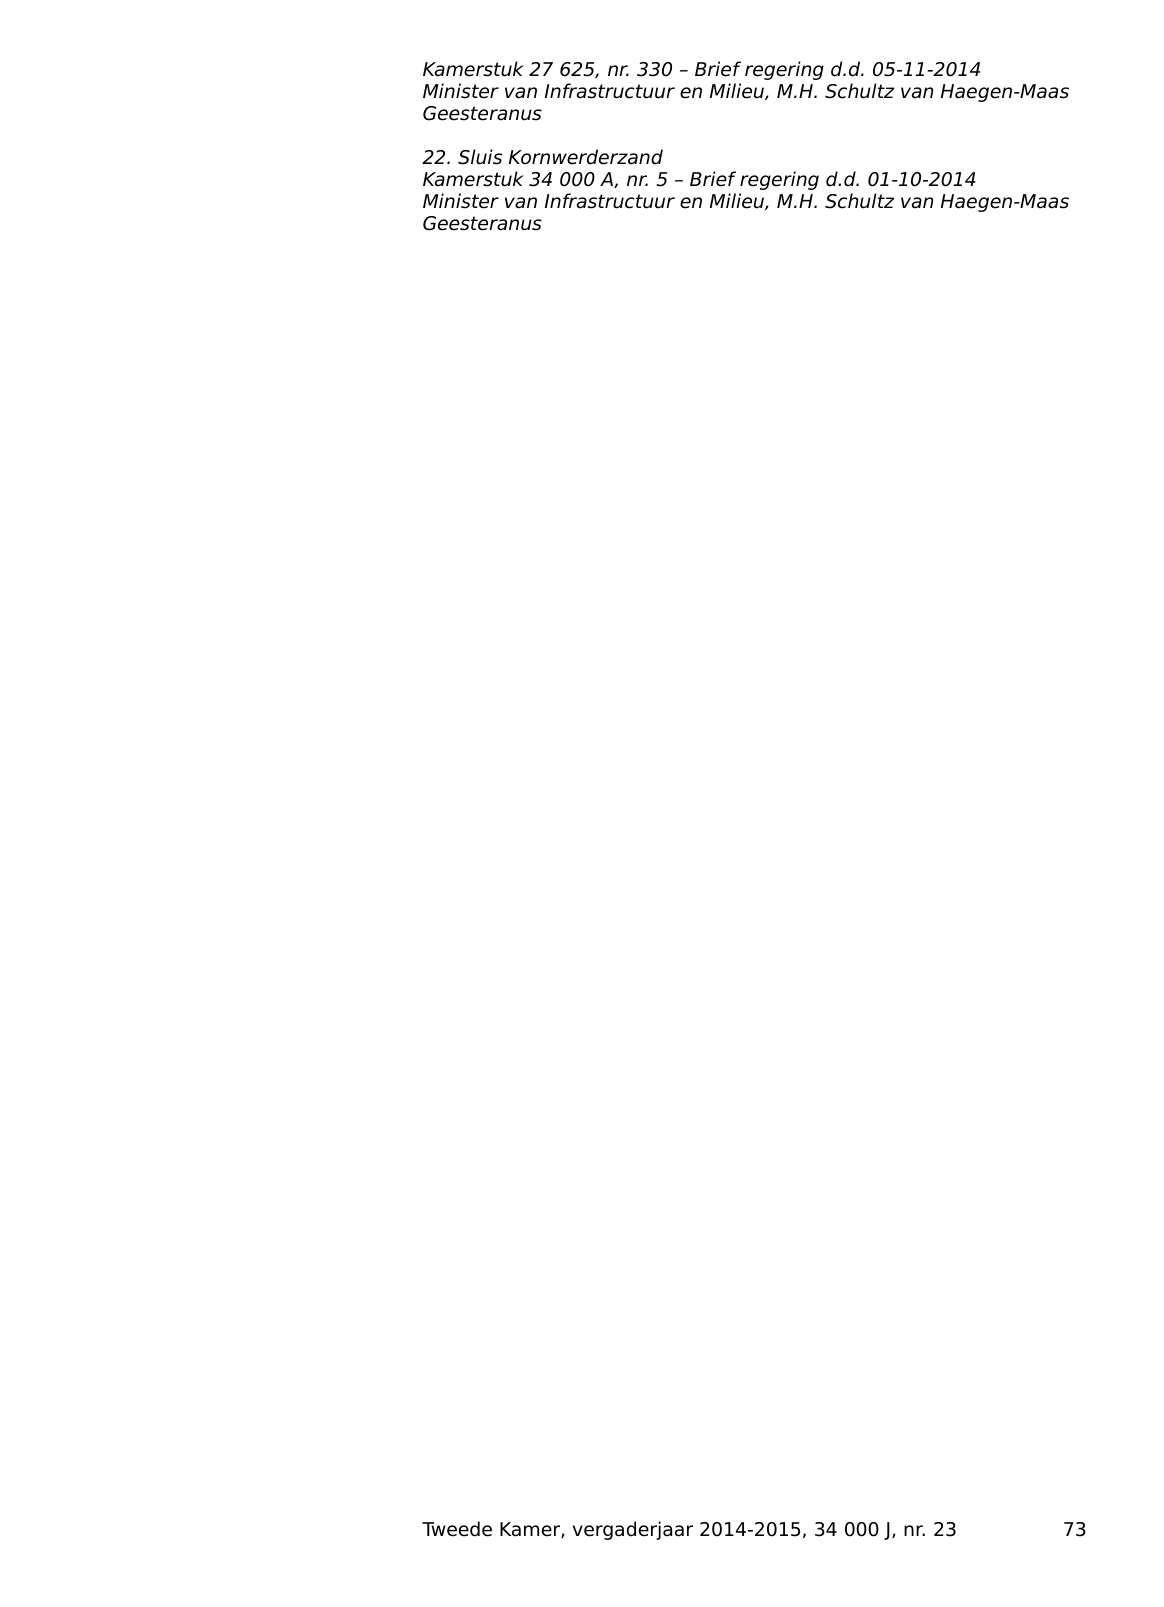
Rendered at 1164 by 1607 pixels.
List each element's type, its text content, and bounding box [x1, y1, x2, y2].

text Minister van Infrastructuur en Milieu, M.H. Schultz van Haegen-Maas Geesteranus [422, 191, 1087, 235]
text 22. Sluis Kornwerderzand [422, 147, 1087, 169]
text Kamerstuk 34 000 A, nr. 5 – Brief regering d.d. 01-10-2014 [422, 169, 1087, 191]
text Kamerstuk 27 625, nr. 330 – Brief regering d.d. 05-11-2014 [422, 59, 1087, 81]
text Minister van Infrastructuur en Milieu, M.H. Schultz van Haegen-Maas Geesteranus [422, 81, 1087, 125]
